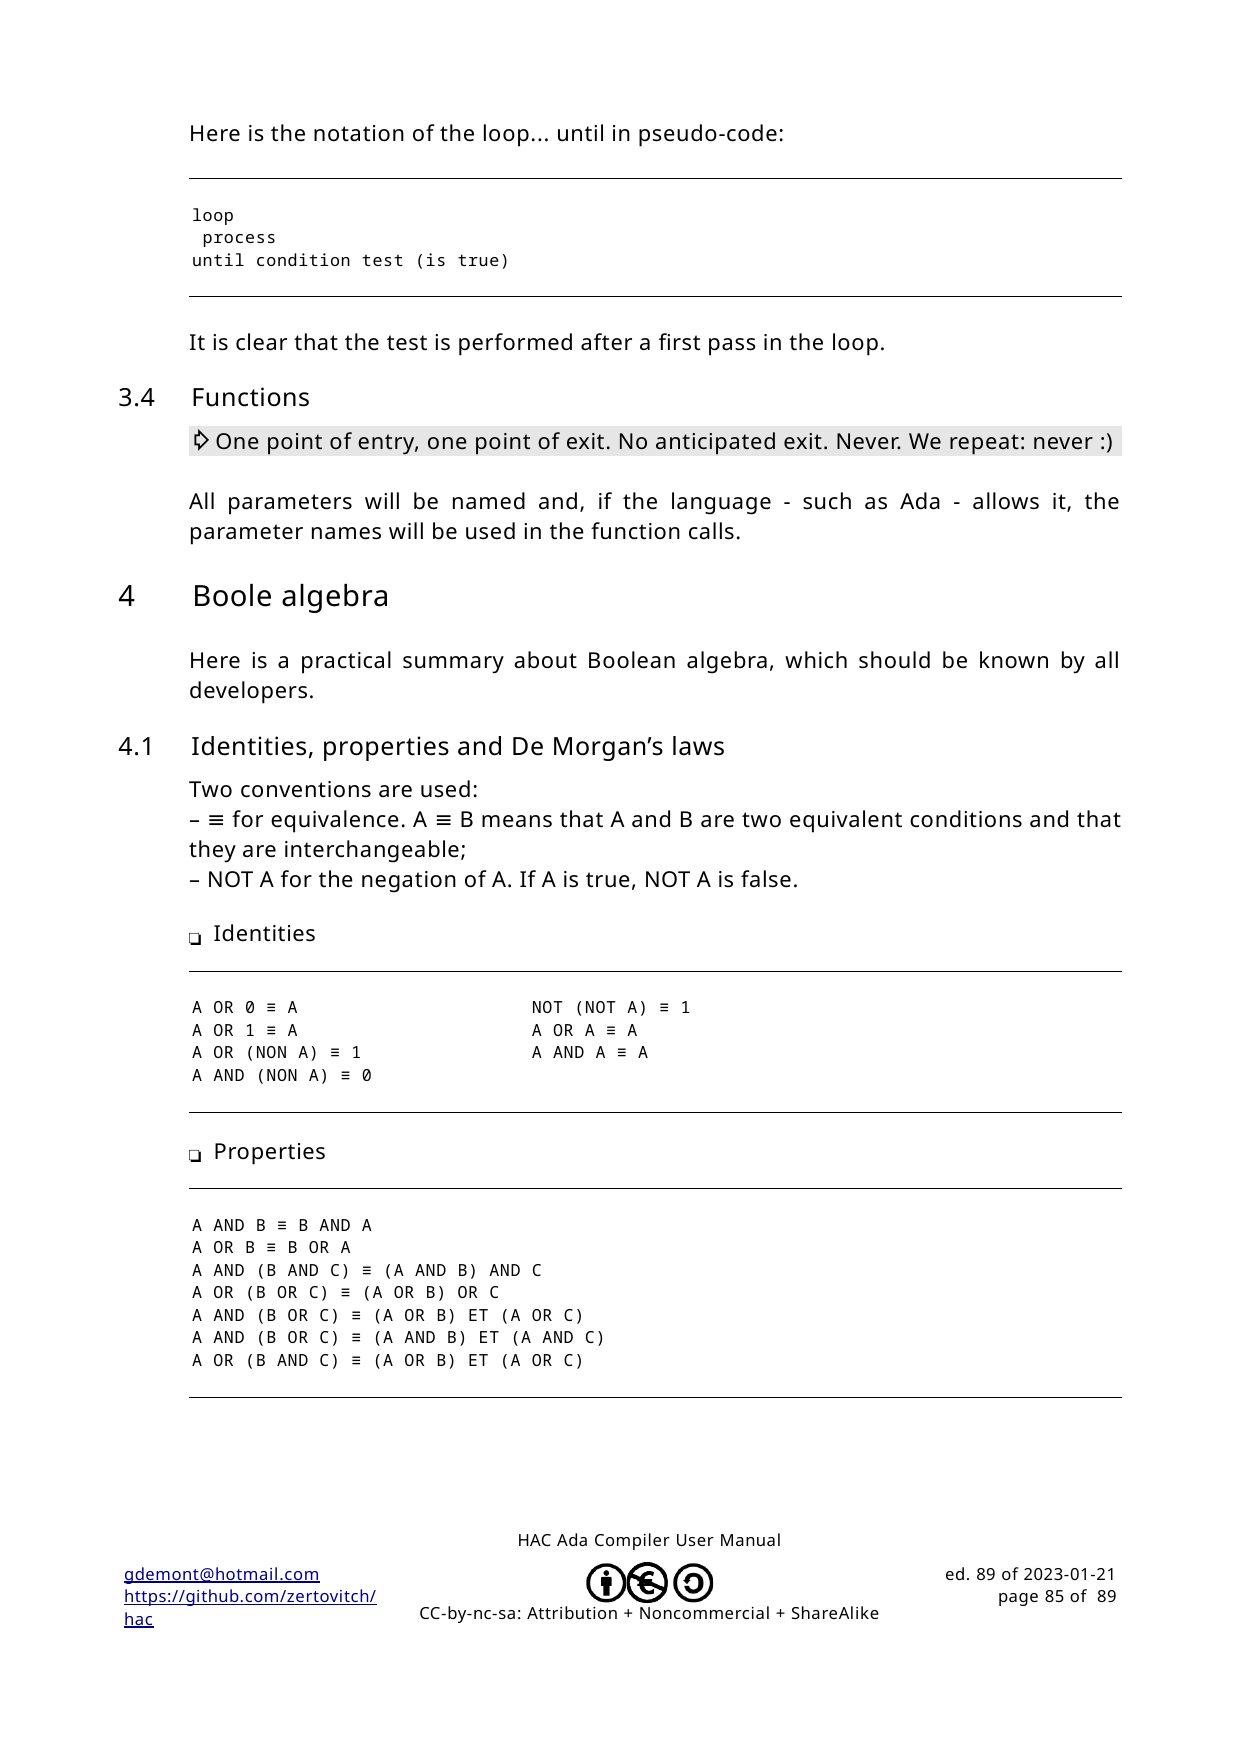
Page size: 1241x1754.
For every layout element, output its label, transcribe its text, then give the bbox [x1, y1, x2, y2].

list A OR (B AND C) ≡ (A OR B) ET (A OR C) [189, 1346, 1122, 1397]
picture [672, 1562, 714, 1603]
text Here is a practical summary about Boolean algebra, which should be known by all developers. [189, 645, 1122, 705]
list process [189, 223, 1122, 246]
list A AND (B AND C) ≡ (A AND B) AND C [189, 1256, 1122, 1278]
text – NOT A for the negation of A. If A is true, NOT A is false. [189, 864, 1122, 894]
list A OR 1 ≡ A A OR A ≡ A [189, 1016, 1122, 1038]
subtitle Boole algebra [118, 576, 1122, 615]
list A AND (B OR C) ≡ (A OR B) ET (A OR C) [189, 1301, 1122, 1323]
text It is clear that the test is performed after a first pass in the loop. [189, 327, 1122, 357]
list A OR B ≡ B OR A [189, 1233, 1122, 1256]
text – ≡ for equivalence. A ≡ B means that A and B are two equivalent conditions and that they are interchangeable; [189, 804, 1122, 864]
list One point of entry, one point of exit. No anticipated exit. Never. We repeat: never :) [189, 426, 1122, 456]
subtitle Identities, properties and De Morgan’s laws [118, 729, 1122, 763]
list A OR (NON A) ≡ 1 A AND A ≡ A A AND (NON A) ≡ 0 [189, 1038, 1122, 1086]
subtitle Properties [189, 1136, 1122, 1177]
list until condition test (is true) [189, 246, 1122, 296]
list A AND (B OR C) ≡ (A AND B) ET (A AND C) [189, 1323, 1122, 1346]
subtitle Functions [118, 380, 1122, 414]
text Two conventions are used: [189, 774, 1122, 804]
list A OR (B OR C) ≡ (A OR B) OR C [189, 1278, 1122, 1301]
text All parameters will be named and, if the language - such as Ada - allows it, the parameter names will be used in the function calls. [189, 486, 1122, 546]
list A OR 0 ≡ A NOT (NOT A) ≡ 1 [189, 972, 1122, 1016]
picture [585, 1562, 668, 1603]
list A AND B ≡ B AND A [189, 1189, 1122, 1233]
subtitle Identities [189, 918, 1122, 959]
list loop [189, 179, 1122, 223]
text Here is the notation of the loop... until in pseudo-code: [189, 118, 1122, 148]
